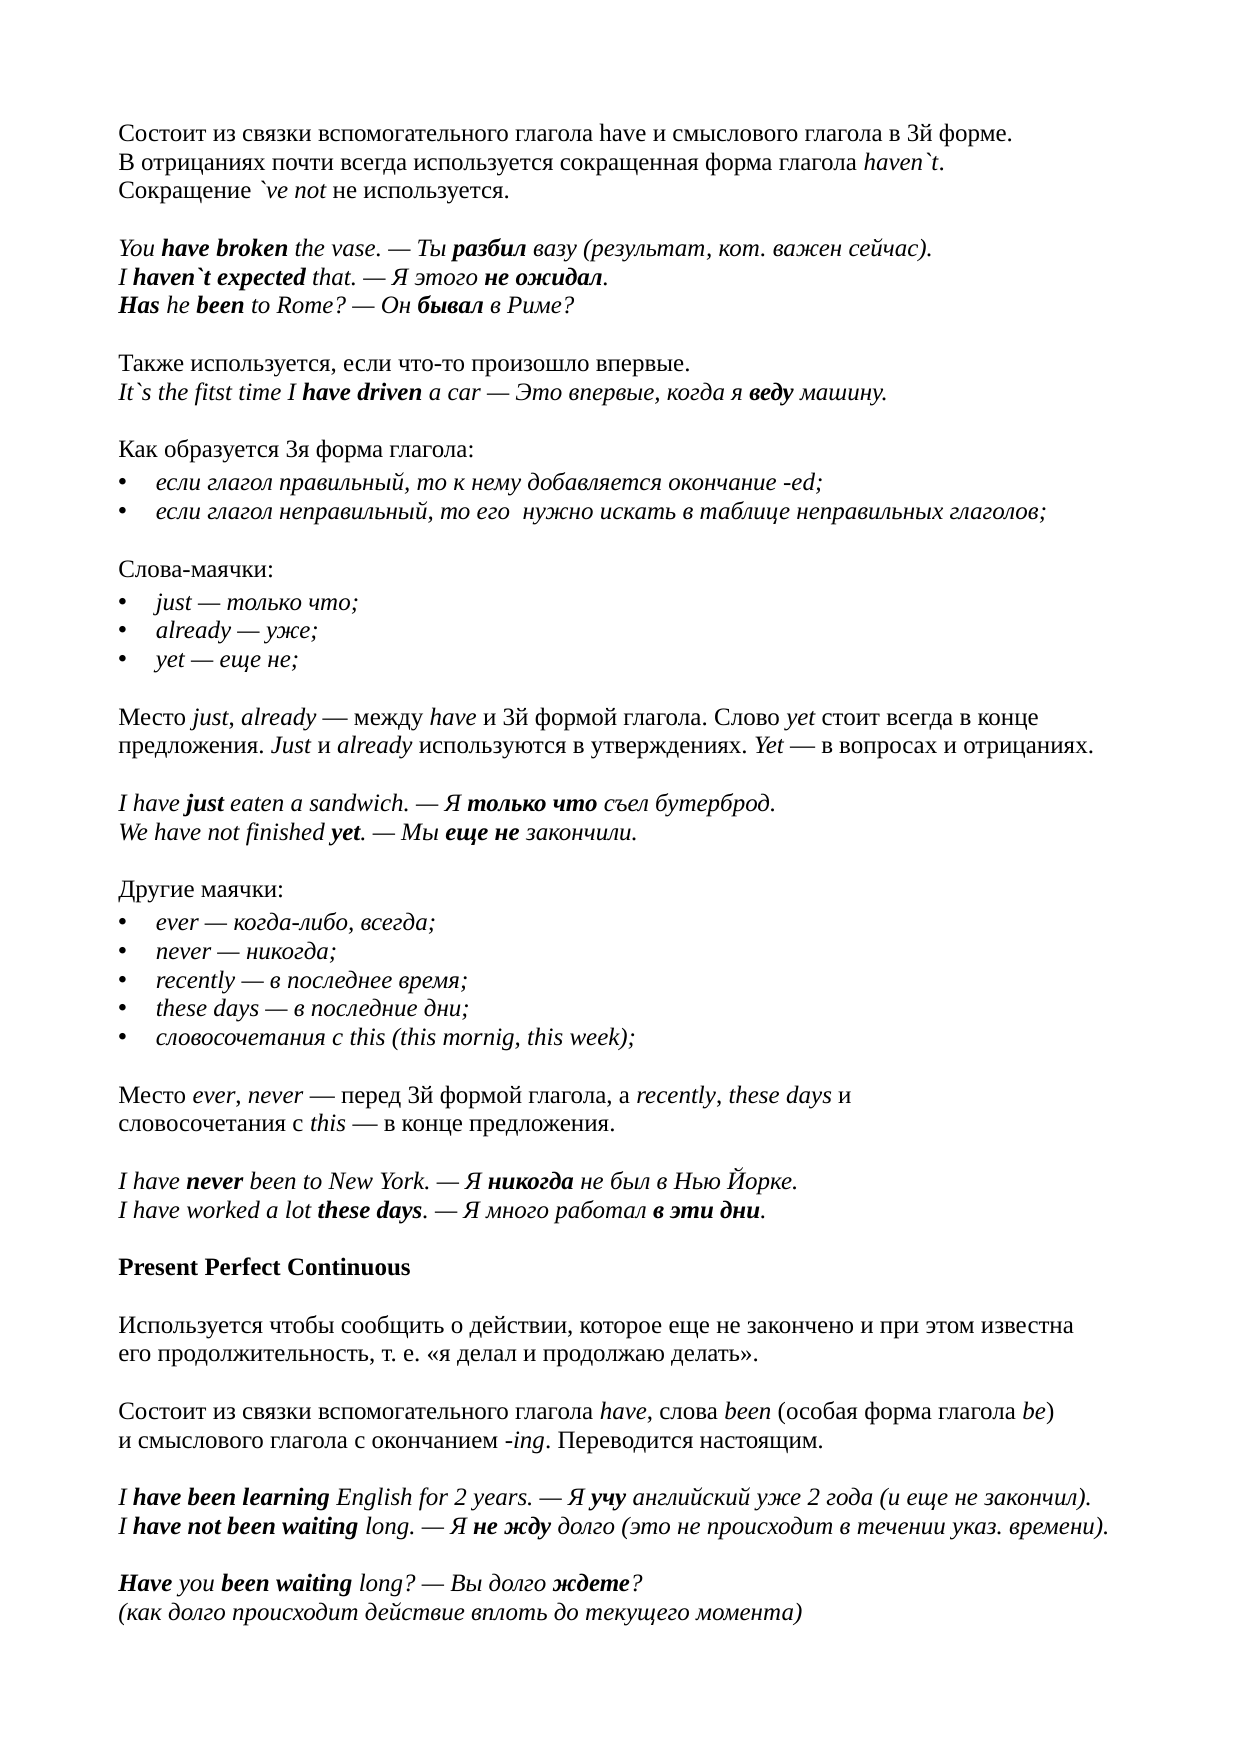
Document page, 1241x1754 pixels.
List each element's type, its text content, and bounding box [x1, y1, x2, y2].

list словосочетания с this (this mornig, this week); [118, 1022, 1122, 1051]
text I have never been to New York. — Я никогда не был в Нью Йорке. [118, 1166, 1122, 1195]
text (как долго происходит действие вплоть до текущего момента) [118, 1597, 1122, 1626]
list если глагол правильный, то к нему добавляется окончание -ed; [118, 467, 1122, 496]
text I have not been waiting long. — Я не жду долго (это не происходит в течении указ. времени). [118, 1511, 1122, 1540]
text We have not finished yet. — Мы еще не закончили. [118, 817, 1122, 845]
text Используется чтобы сообщить о действии, которое еще не закончено и при этом известна [118, 1310, 1122, 1338]
text I have worked a lot these days. — Я много работал в эти дни. [118, 1195, 1122, 1223]
list если глагол неправильный, то его нужно искать в таблице неправильных глаголов; [118, 496, 1122, 525]
text Также используется, если что-то произошло впервые. [118, 348, 1122, 377]
text Место just, already — между have и 3й формой глагола. Слово yet стоит всегда в конце предложения. Just и already используются в утверждениях. Yet — в вопросах и отрицаниях. [118, 702, 1122, 759]
text словосочетания с this — в конце предложения. [118, 1108, 1122, 1137]
text Сокращение `ve not не используется. [118, 176, 1122, 204]
text I have just eaten a sandwich. — Я только что съел бутерброд. [118, 788, 1122, 817]
text Has he been to Rome? — Он бывал в Риме? [118, 291, 1122, 319]
text Состоит из связки вспомогательного глагола have и смыслового глагола в 3й форме. [118, 118, 1122, 147]
list never — никогда; [118, 936, 1122, 965]
list ever — когда-либо, всегда; [118, 907, 1122, 936]
text I have been learning English for 2 years. — Я учу английский уже 2 года (и еще не закончил). [118, 1482, 1122, 1511]
text Место ever, never — перед 3й формой глагола, а recently, these days и [118, 1080, 1122, 1108]
text Состоит из связки вспомогательного глагола have, cлова been (особая форма глагола be) [118, 1396, 1122, 1425]
text В отрицаниях почти всегда используется сокращенная форма глагола haven`t. [118, 147, 1122, 176]
list these days — в последние дни; [118, 993, 1122, 1022]
text You have broken the vase. — Ты разбил вазу (результат, кот. важен сейчас). [118, 233, 1122, 262]
text Как образуется 3я форма глагола: [118, 434, 1122, 463]
text Have you been waiting long? — Вы долго ждете? [118, 1568, 1122, 1597]
text Слова-маячки: [118, 554, 1122, 582]
text Present Perfect Continuous [118, 1252, 1122, 1281]
text I haven`t expected that. — Я этого не ожидал. [118, 262, 1122, 291]
list yet — еще не; [118, 644, 1122, 673]
list already — уже; [118, 615, 1122, 644]
text его продолжительность, т. е. «я делал и продолжаю делать». [118, 1338, 1122, 1367]
text и смыслового глагола с окончанием -ing. Переводится настоящим. [118, 1425, 1122, 1453]
list recently — в последнее время; [118, 965, 1122, 993]
text It`s the fitst time I have driven a car — Это впервые, когда я веду машину. [118, 377, 1122, 406]
list just — только что; [118, 587, 1122, 615]
text Другие маячки: [118, 874, 1122, 903]
